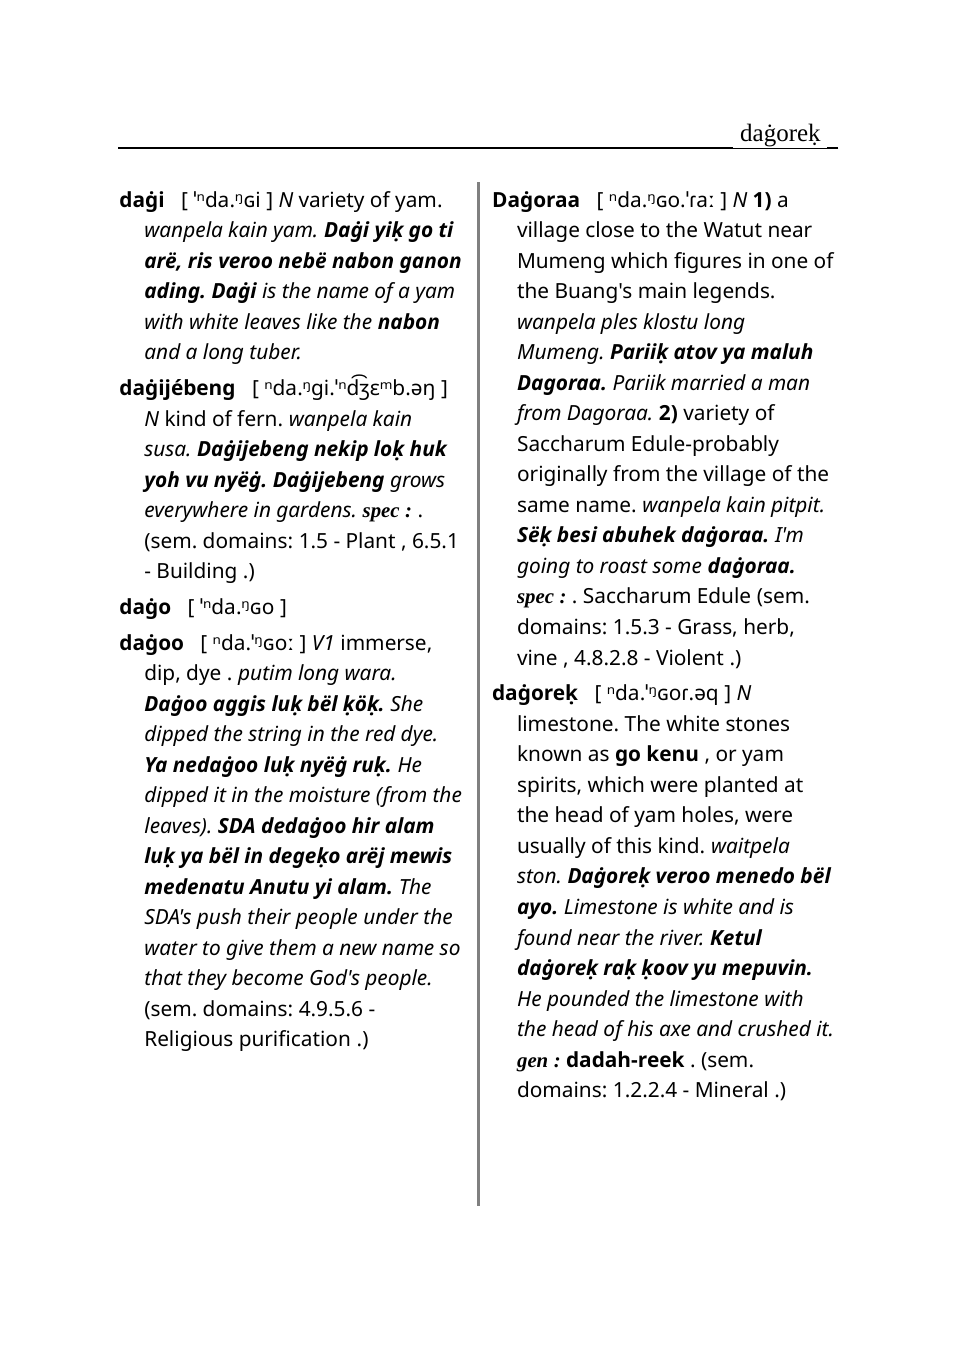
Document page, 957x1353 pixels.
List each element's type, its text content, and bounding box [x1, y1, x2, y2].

text daġoo [ ⁿda.ˈᵑɢoː ] V1 immerse, dip, dye . putim long wara. Daġoo aggis luḳ bël ḳöḳ. She dipped the string in the red dye. Ya nedaġoo luḳ nyëġ ruḳ. He dipped it in the moisture (from the leaves). SDA dedaġoo hir alam luḳ ya bël in degeḳo arëj mewis medenatu Anutu yi alam. The SDA's push their people under the water to give them a new name so that they become God's people. (sem. domains: 4.9.5.6 - Religious purification .) [119, 625, 465, 1057]
text Daġoraa [ ⁿda.ᵑɢo.ˈɾaː ] N 1) a village close to the Watut near Mumeng which figures in one of the Buang's main legends. wanpela ples klostu long Mumeng. Pariiḳ atov ya maluh Dagoraa. Pariik married a man from Dagoraa. 2) variety of Saccharum Edule-probably originally from the village of the same name. wanpela kain pitpit. Sëḳ besi abuhek daġoraa. I'm going to roast some daġoraa. spec : . Saccharum Edule (sem. domains: 1.5.3 - Grass, herb, vine , 4.8.2.8 - Violent .) [492, 183, 837, 675]
text daġo [ ˈⁿda.ᵑɢo ] [119, 589, 465, 625]
text daġoreḳ [ ⁿda.ˈᵑɢoɾ.əq ] N limestone. The white stones known as go kenu , or yam spirits, which were planted at the head of yam holes, were usually of this kind. waitpela ston. Daġoreḳ veroo menedo bël ayo. Limestone is white and is found near the river. Ketul daġoreḳ raḳ ḳoov yu mepuvin. He pounded the limestone with the head of his axe and crushed it. gen : dadah-reek . (sem. domains: 1.2.2.4 - Mineral .) [492, 675, 837, 1108]
text daġijébeng [ ⁿda.ᵑɡi.ˈⁿd͡ʒɛᵐb.əŋ ] N kind of fern. wanpela kain susa. Daġijebeng nekip loḳ huk yoh vu nyëġ. Daġijebeng grows everywhere in gardens. spec : . (sem. domains: 1.5 - Plant , 6.5.1 - Building .) [119, 370, 465, 589]
text daġi [ ˈⁿda.ᵑɢi ] N variety of yam. wanpela kain yam. Daġi yiḳ go ti arë, ris veroo nebë nabon ganon ading. Daġi is the name of a yam with white leaves like the nabon and a long tuber. [119, 183, 465, 370]
